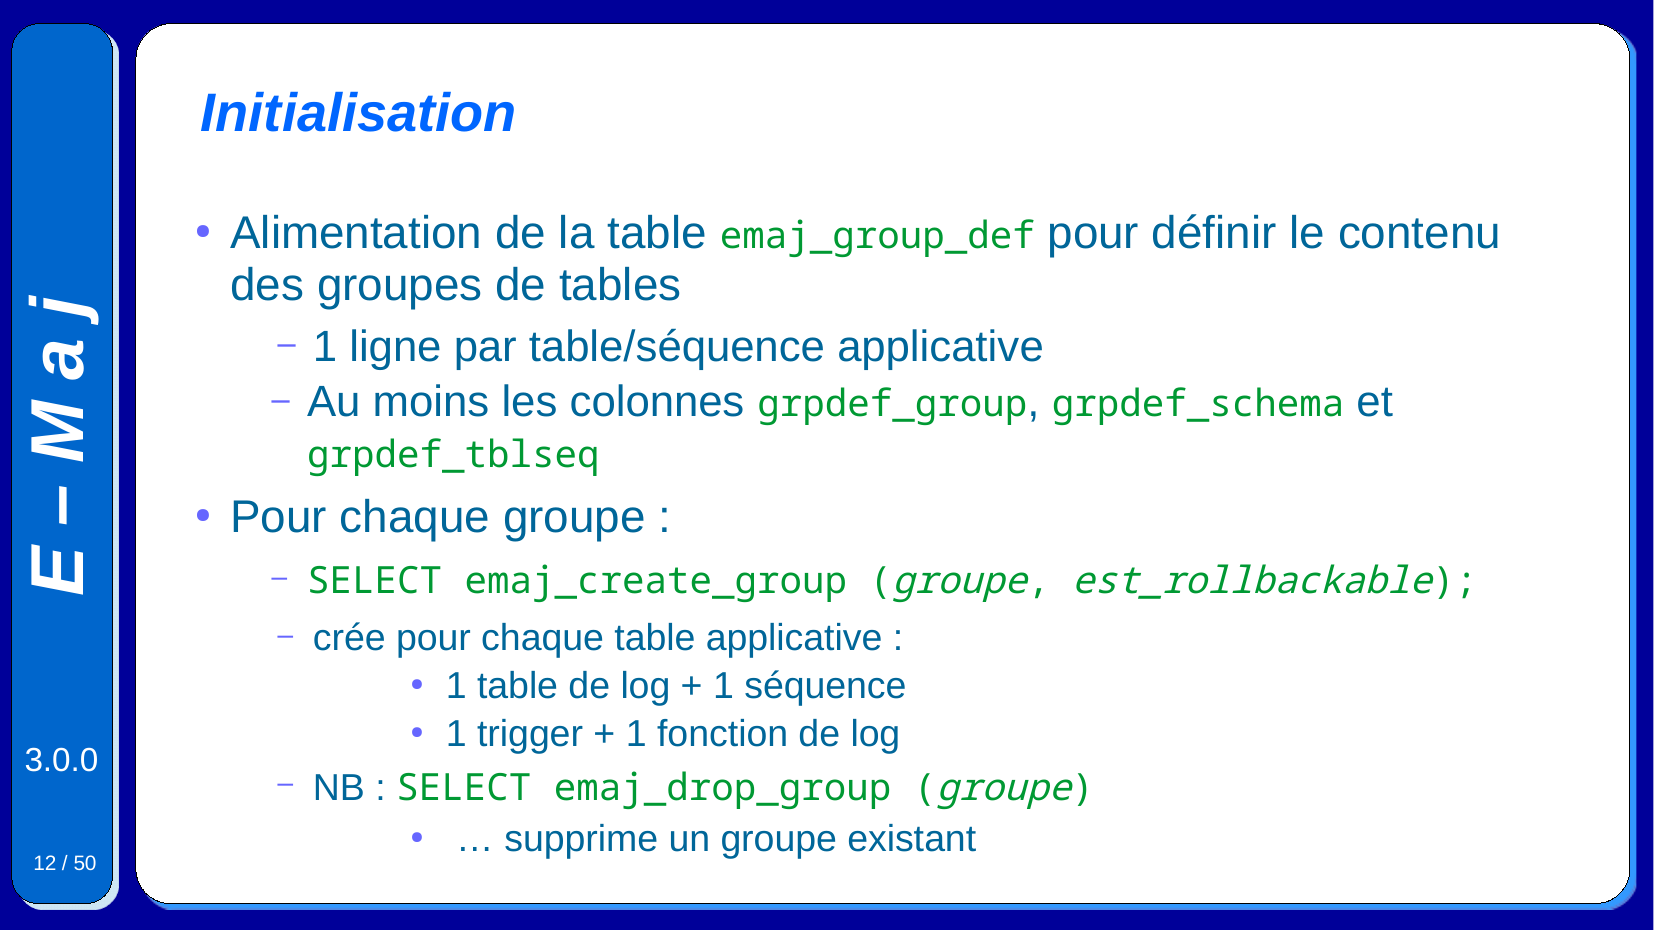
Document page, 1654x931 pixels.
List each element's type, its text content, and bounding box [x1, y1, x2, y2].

title Initialisation [200, 34, 1575, 191]
list Alimentation de la table emaj_group_def pour définir le contenu des groupes de tables 1 ligne par table/séquence applicative Au moins les colonnes grpdef_group, grpdef_schema et grpdef_tblseq Pour chaque groupe : SELECT emaj_create_group (groupe, est_rollbackable); crée pour chaque table applicative : 1 table de log + 1 séquence 1 trigger + 1 fonction de log NB : SELECT emaj_drop_group (groupe) … supprime un groupe existant [177, 206, 1587, 839]
